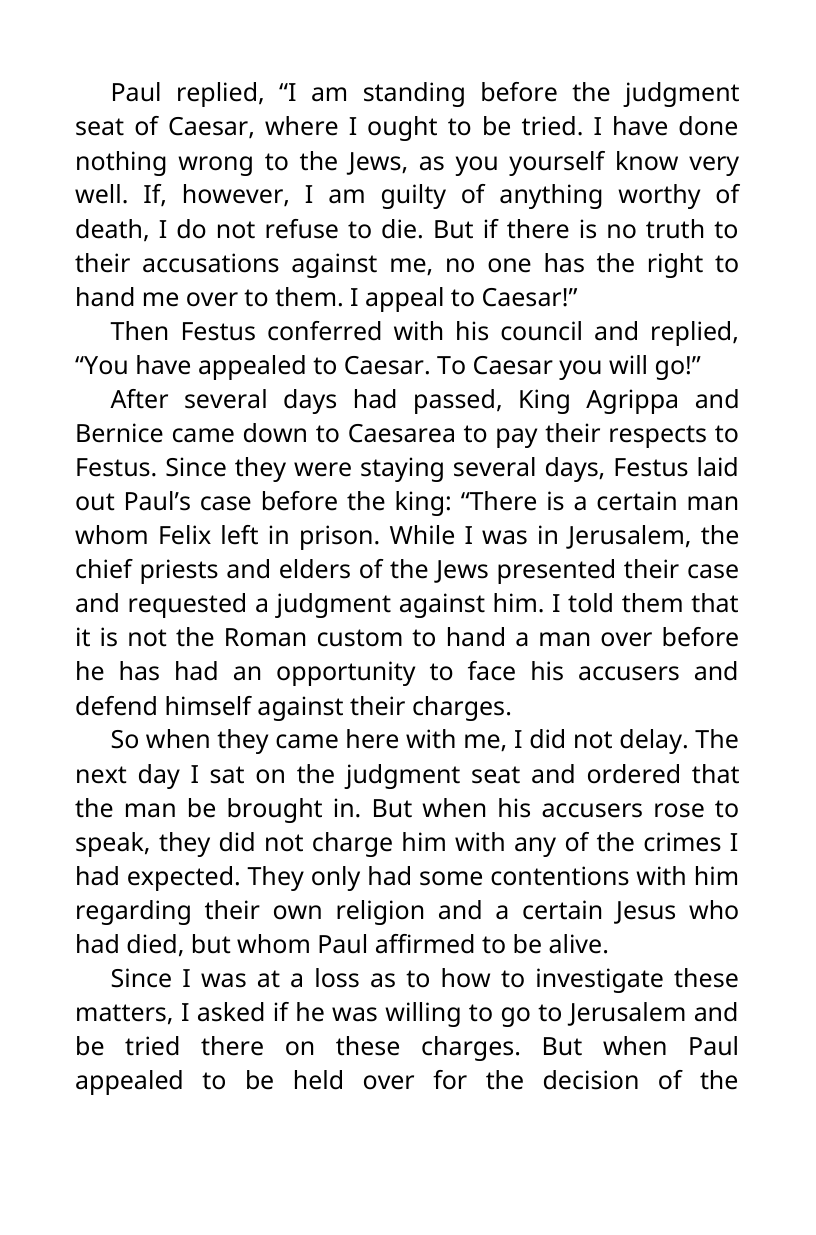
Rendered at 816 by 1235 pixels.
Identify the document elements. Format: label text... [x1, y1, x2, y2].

text Since I was at a loss as to how to investigate these matters, I asked if he was willing to go to Jerusalem and be tried there on these charges. But when Paul appealed to be held over for the decision of the [75, 961, 740, 1097]
text Paul replied, “I am standing before the judgment seat of Caesar, where I ought to be tried. I have done nothing wrong to the Jews, as you yourself know very well. If, however, I am guilty of anything worthy of death, I do not refuse to die. But if there is no truth to their accusations against me, no one has the right to hand me over to them. I appeal to Caesar!” [75, 75, 740, 313]
text Then Festus conferred with his council and replied, “You have appealed to Caesar. To Caesar you will go!” [75, 313, 740, 382]
text So when they came here with me, I did not delay. The next day I sat on the judgment seat and ordered that the man be brought in. But when his accusers rose to speak, they did not charge him with any of the crimes I had expected. They only had some contentions with him regarding their own religion and a certain Jesus who had died, but whom Paul affirmed to be alive. [75, 722, 740, 961]
text After several days had passed, King Agrippa and Bernice came down to Caesarea to pay their respects to Festus. Since they were staying several days, Festus laid out Paul’s case before the king: “There is a certain man whom Felix left in prison. While I was in Jerusalem, the chief priests and elders of the Jews presented their case and requested a judgment against him. I told them that it is not the Roman custom to hand a man over before he has had an opportunity to face his accusers and defend himself against their charges. [75, 382, 740, 722]
